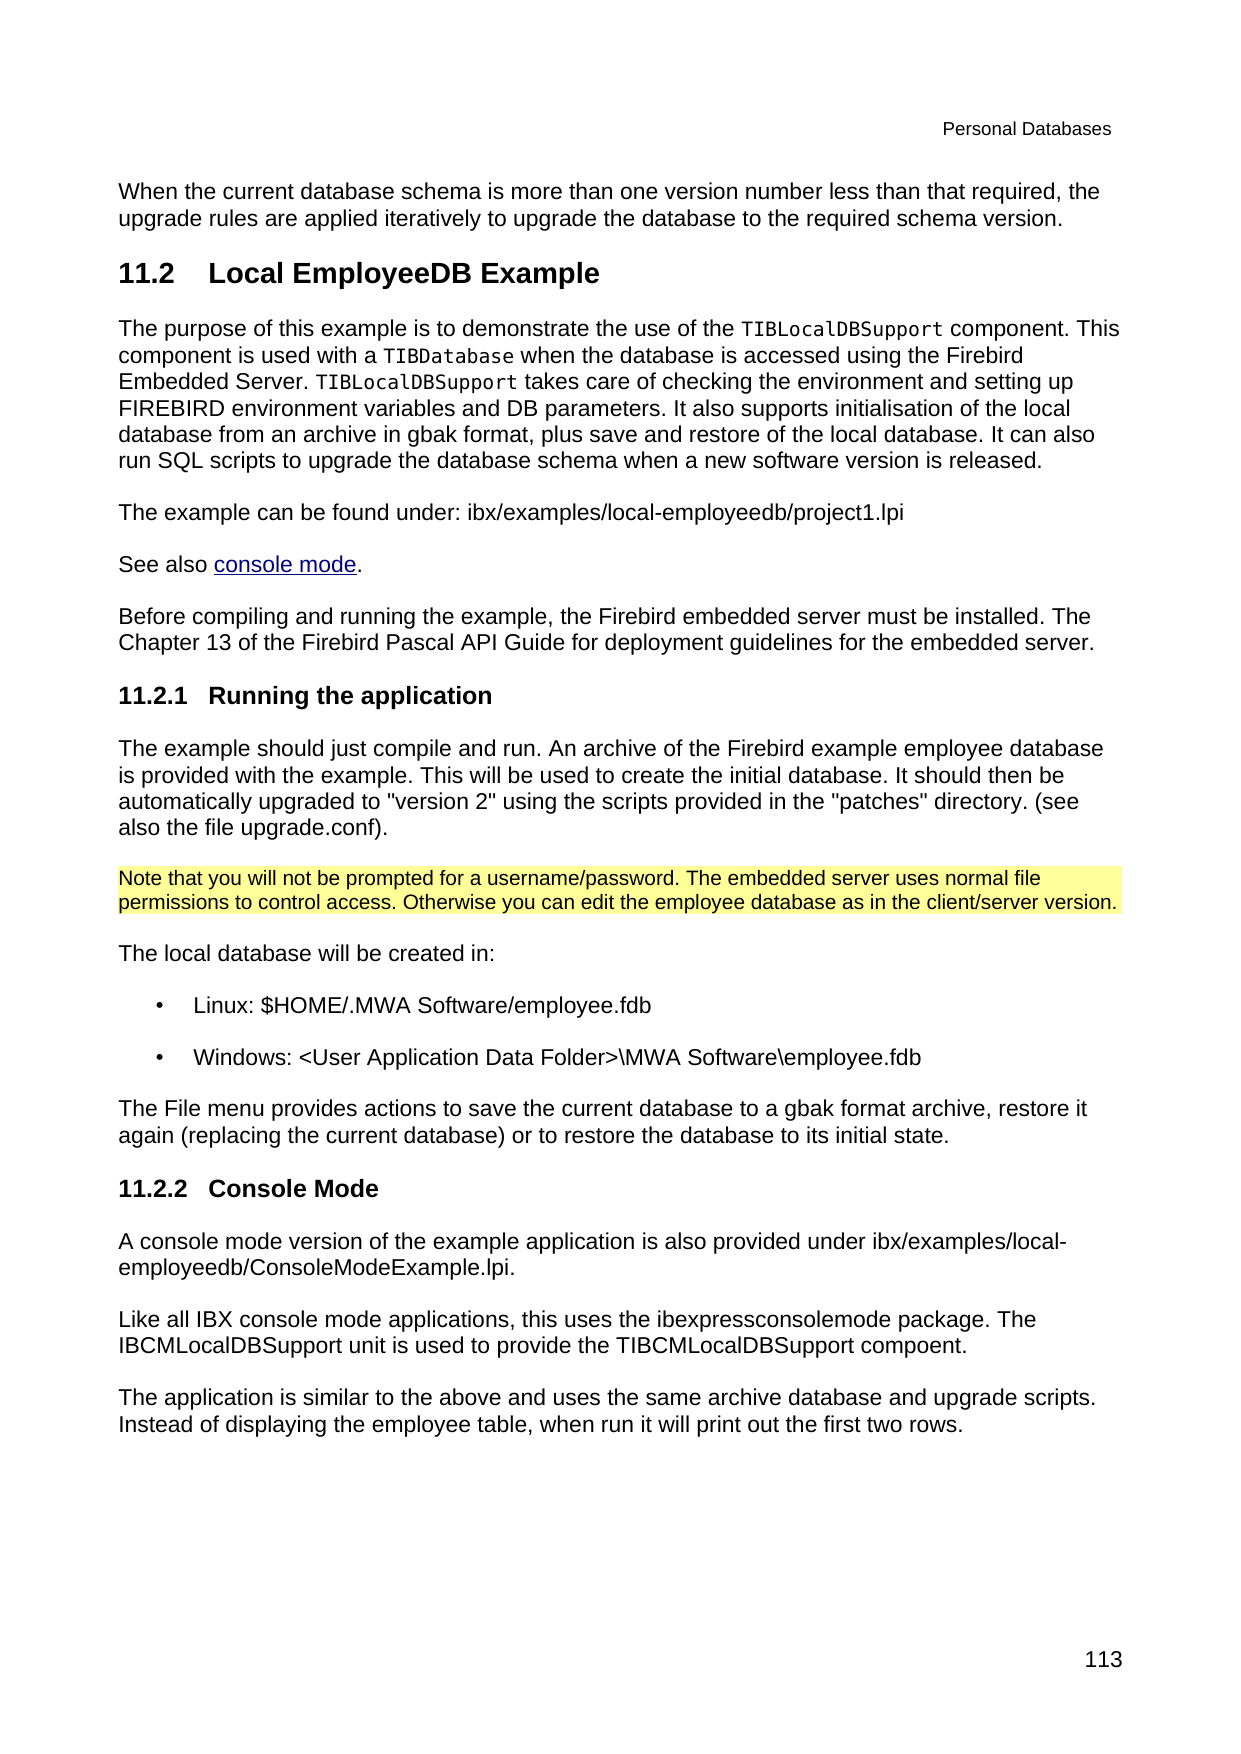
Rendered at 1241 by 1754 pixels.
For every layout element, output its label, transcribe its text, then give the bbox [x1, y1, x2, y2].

text The local database will be created in: [118, 940, 1122, 966]
subtitle Console Mode [118, 1173, 1122, 1202]
subtitle Running the application [118, 681, 1122, 710]
text The application is similar to the above and uses the same archive database and upgrade scripts. Instead of displaying the employee table, when run it will print out the first two rows. [118, 1384, 1122, 1437]
text A console mode version of the example application is also provided under ibx/examples/local-employeedb/ConsoleModeExample.lpi. [118, 1228, 1122, 1281]
text When the current database schema is more than one version number less than that required, the upgrade rules are applied iteratively to upgrade the database to the required schema version. [118, 178, 1122, 231]
text Like all IBX console mode applications, this uses the ibexpressconsolemode package. The IBCMLocalDBSupport unit is used to provide the TIBCMLocalDBSupport compoent. [118, 1306, 1122, 1359]
list Linux: $HOME/.MWA Software/employee.fdb [156, 992, 1122, 1018]
subtitle Local EmployeeDB Example [118, 256, 1122, 290]
text Note that you will not be prompted for a username/password. The embedded server uses normal file permissions to control access. Otherwise you can edit the employee database as in the client/server version. [118, 866, 1122, 914]
text The example should just compile and run. An archive of the Firebird example employee database is provided with the example. This will be used to create the initial database. It should then be automatically upgraded to "version 2" using the scripts provided in the "patches" directory. (see also the file upgrade.conf). [118, 735, 1122, 841]
list Windows: <User Application Data Folder>\MWA Software\employee.fdb [156, 1043, 1122, 1070]
text The example can be found under: ibx/examples/local-employeedb/project1.lpi [118, 499, 1122, 525]
text The purpose of this example is to demonstrate the use of the TIBLocalDBSupport component. This component is used with a TIBDatabase when the database is accessed using the Firebird Embedded Server. TIBLocalDBSupport takes care of checking the environment and setting up FIREBIRD environment variables and DB parameters. It also supports initialisation of the local database from an archive in gbak format, plus save and restore of the local database. It can also run SQL scripts to upgrade the database schema when a new software version is released. [118, 315, 1122, 473]
text See also console mode. [118, 551, 1122, 577]
text Before compiling and running the example, the Firebird embedded server must be installed. The Chapter 13 of the Firebird Pascal API Guide for deployment guidelines for the embedded server. [118, 603, 1122, 656]
text The File menu provides actions to save the current database to a gbak format archive, restore it again (replacing the current database) or to restore the database to its initial state. [118, 1095, 1122, 1148]
